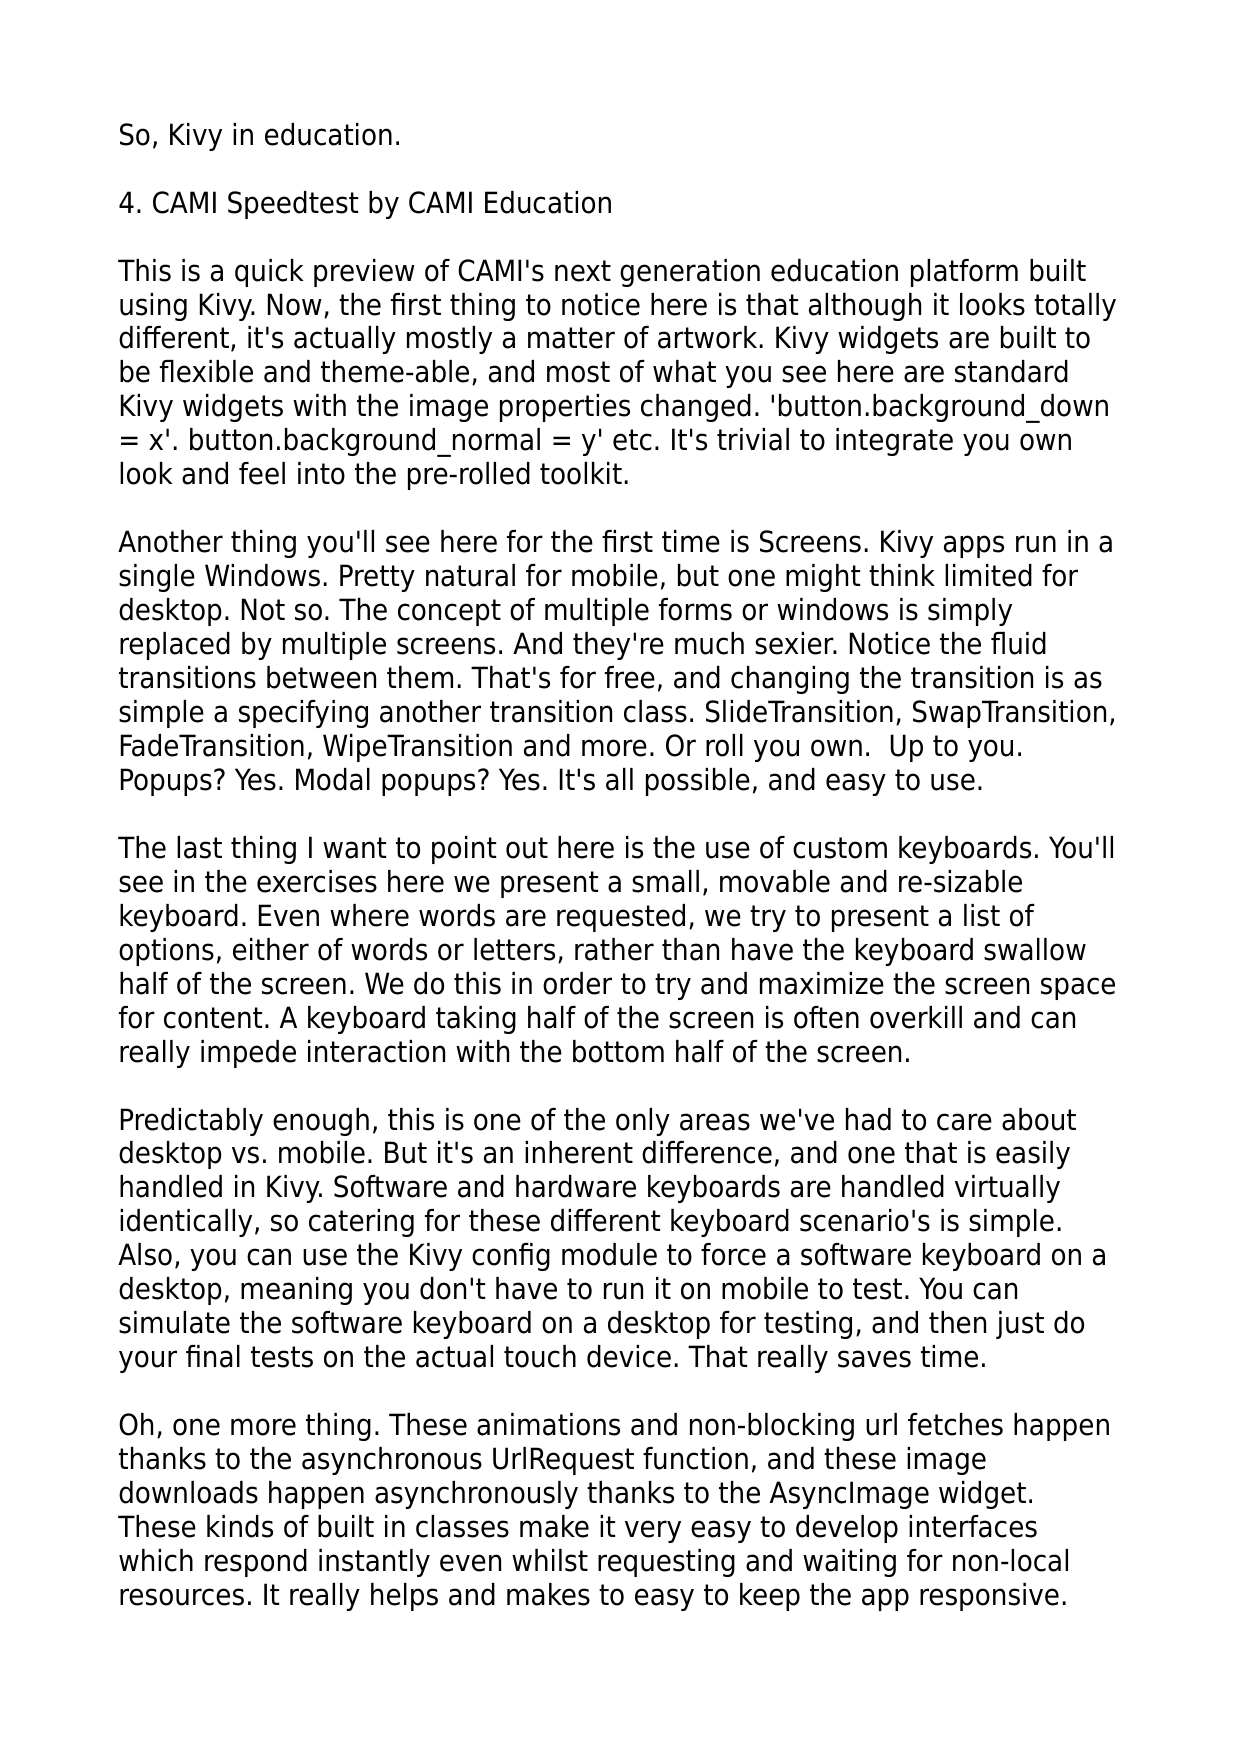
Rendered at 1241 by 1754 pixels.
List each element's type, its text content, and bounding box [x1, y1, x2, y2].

text This is a quick preview of CAMI's next generation education platform built using Kivy. Now, the first thing to notice here is that although it looks totally different, it's actually mostly a matter of artwork. Kivy widgets are built to be flexible and theme-able, and most of what you see here are standard Kivy widgets with the image properties changed. 'button.background_down = x'. button.background_normal = y' etc. It's trivial to integrate you own look and feel into the pre-rolled toolkit. [118, 254, 1122, 492]
text The last thing I want to point out here is the use of custom keyboards. You'll see in the exercises here we present a small, movable and re-sizable keyboard. Even where words are requested, we try to present a list of options, either of words or letters, rather than have the keyboard swallow half of the screen. We do this in order to try and maximize the screen space for content. A keyboard taking half of the screen is often overkill and can really impede interaction with the bottom half of the screen. [118, 831, 1122, 1069]
text Another thing you'll see here for the first time is Screens. Kivy apps run in a single Windows. Pretty natural for mobile, but one might think limited for desktop. Not so. The concept of multiple forms or windows is simply replaced by multiple screens. And they're much sexier. Notice the fluid transitions between them. That's for free, and changing the transition is as simple a specifying another transition class. SlideTransition, SwapTransition, FadeTransition, WipeTransition and more. Or roll you own. Up to you. Popups? Yes. Modal popups? Yes. It's all possible, and easy to use. [118, 526, 1122, 797]
text Oh, one more thing. These animations and non-blocking url fetches happen thanks to the asynchronous UrlRequest function, and these image downloads happen asynchronously thanks to the AsyncImage widget. These kinds of built in classes make it very easy to develop interfaces which respond instantly even whilst requesting and waiting for non-local resources. It really helps and makes to easy to keep the app responsive. [118, 1408, 1122, 1612]
text 4. CAMI Speedtest by CAMI Education [118, 186, 1122, 220]
text Predictably enough, this is one of the only areas we've had to care about desktop vs. mobile. But it's an inherent difference, and one that is easily handled in Kivy. Software and hardware keyboards are handled virtually identically, so catering for these different keyboard scenario's is simple. Also, you can use the Kivy config module to force a software keyboard on a desktop, meaning you don't have to run it on mobile to test. You can simulate the software keyboard on a desktop for testing, and then just do your final tests on the actual touch device. That really saves time. [118, 1103, 1122, 1374]
text So, Kivy in education. [118, 118, 1122, 152]
